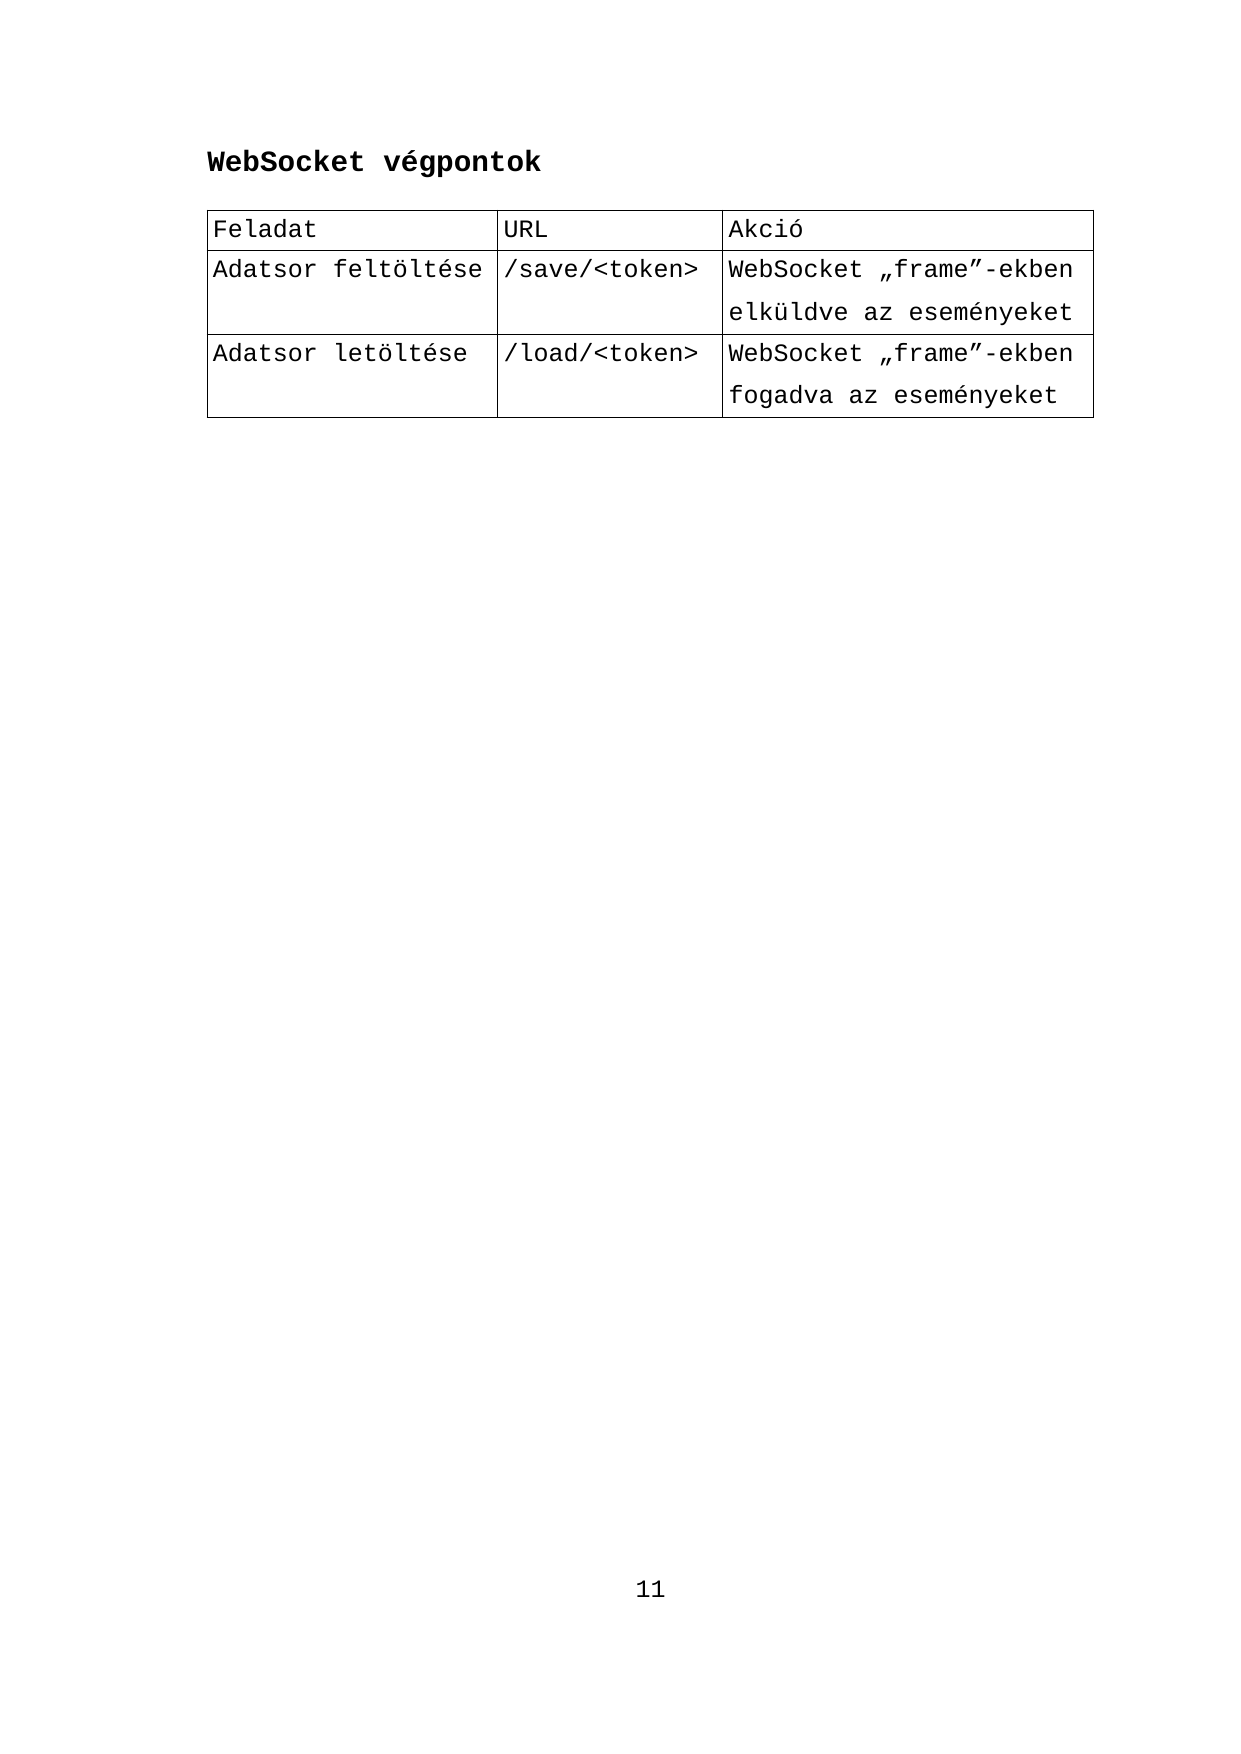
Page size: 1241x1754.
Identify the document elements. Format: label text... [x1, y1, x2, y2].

table_cell /load/<token> [498, 335, 722, 417]
table_header Akció [723, 211, 1093, 250]
subtitle WebSocket végpontok [207, 147, 1093, 180]
table_cell /save/<token> [498, 251, 722, 334]
table_cell Adatsor letöltése [208, 335, 497, 417]
table_cell WebSocket „frame”-ekben elküldve az eseményeket [723, 251, 1093, 334]
table_cell WebSocket „frame”-ekben fogadva az eseményeket [723, 335, 1093, 417]
table_cell Adatsor feltöltése [208, 251, 497, 334]
table_header Feladat [208, 211, 497, 250]
table_header URL [498, 211, 722, 250]
